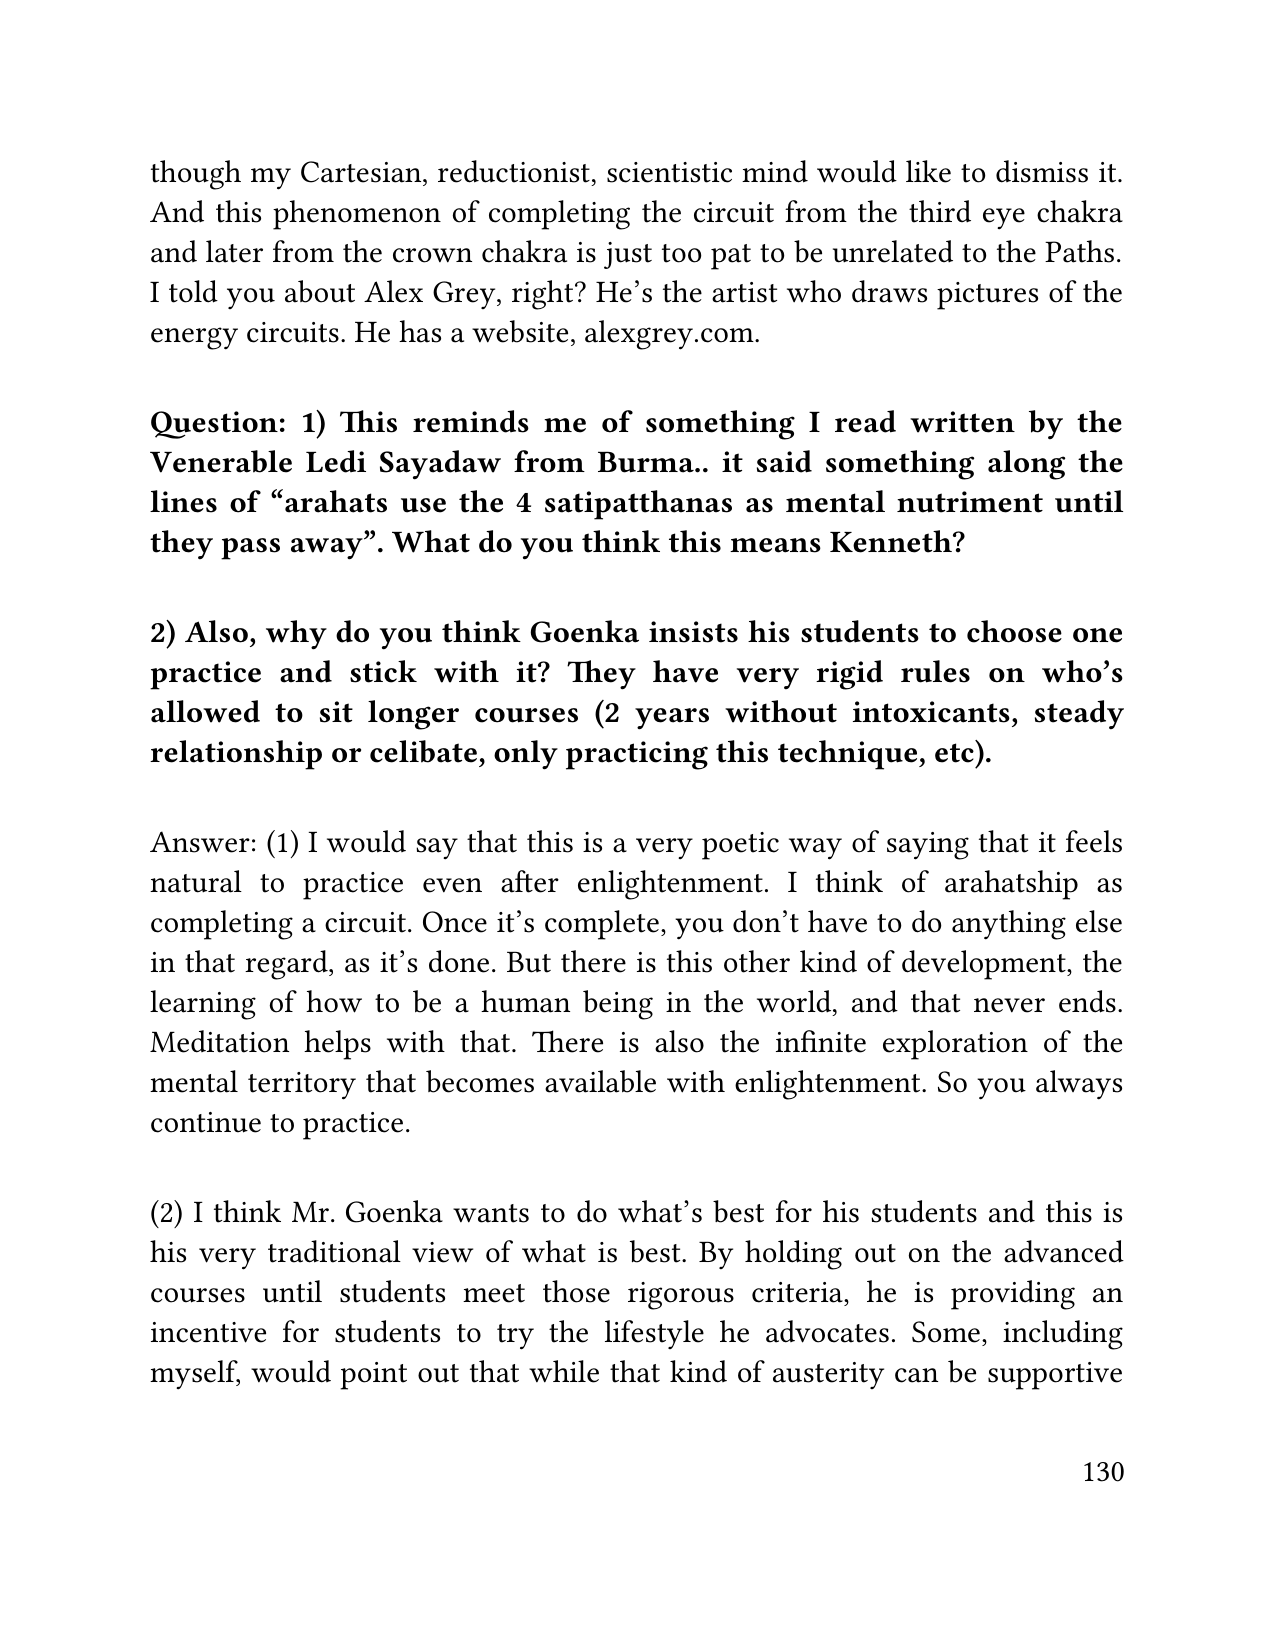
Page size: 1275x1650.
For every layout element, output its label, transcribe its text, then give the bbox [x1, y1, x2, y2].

text Answer: (1) I would say that this is a very poetic way of saying that it feels natural to practice even after enlightenment. I think of arahatship as completing a circuit. Once it’s complete, you don’t have to do anything else in that regard, as it’s done. But there is this other kind of development, the learning of how to be a human being in the world, and that never ends. Meditation helps with that. There is also the infinite exploration of the mental territory that becomes available with enlightenment. So you always continue to practice. [150, 820, 1125, 1140]
text (2) I think Mr. Goenka wants to do what’s best for his students and this is his very traditional view of what is best. By holding out on the advanced courses until students meet those rigorous criteria, he is providing an incentive for students to try the lifestyle he advocates. Some, including myself, would point out that while that kind of austerity can be supportive [150, 1190, 1125, 1390]
text though my Cartesian, reductionist, scientistic mind would like to dismiss it. And this phenomenon of completing the circuit from the third eye chakra and later from the crown chakra is just too pat to be unrelated to the Paths. I told you about Alex Grey, right? He’s the artist who draws pictures of the energy circuits. He has a website, alexgrey.com. [150, 150, 1125, 350]
text 2) Also, why do you think Goenka insists his students to choose one practice and stick with it? They have very rigid rules on who’s allowed to sit longer courses (2 years without intoxicants, steady relationship or celibate, only practicing this technique, etc). [150, 610, 1125, 770]
text Question: 1) This reminds me of something I read written by the Venerable Ledi Sayadaw from Burma.. it said something along the lines of “arahats use the 4 satipatthanas as mental nutriment until they pass away”. What do you think this means Kenneth? [150, 400, 1125, 560]
